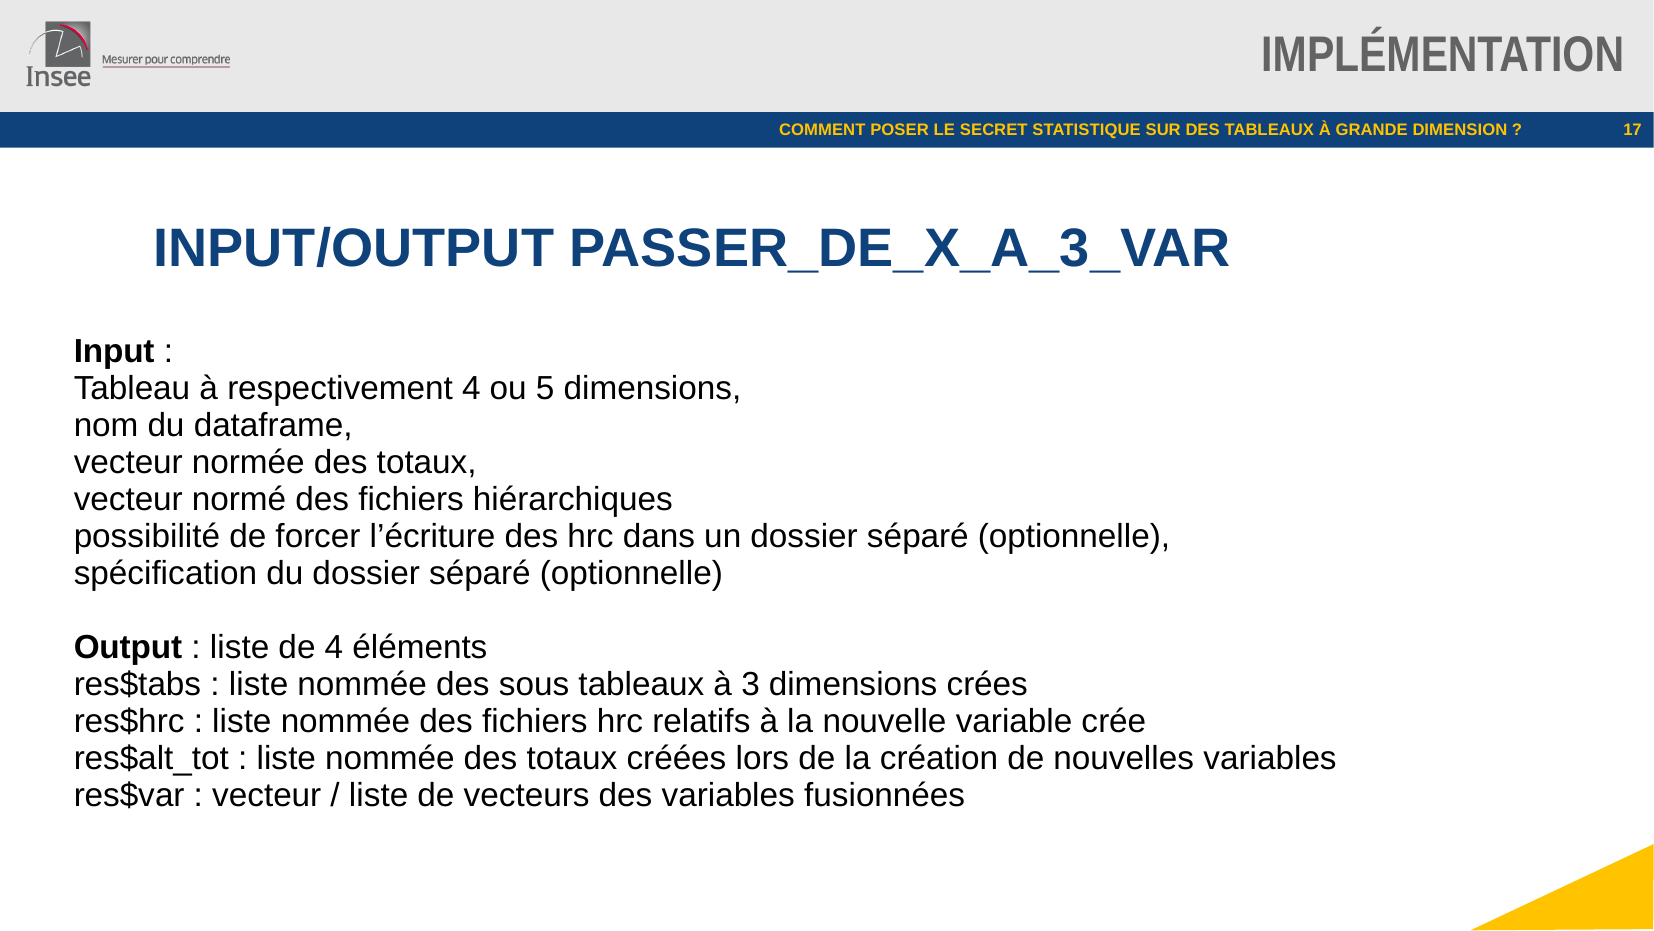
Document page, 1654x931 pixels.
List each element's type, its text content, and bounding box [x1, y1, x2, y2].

title Implémentation [265, 0, 1625, 107]
picture [23, 0, 230, 89]
text_box Input : Tableau à respectivement 4 ou 5 dimensions, nom du dataframe, vecteur normée des totaux, vecteur normé des fichiers hiérarchiques possibilité de forcer l’écriture des hrc dans un dossier séparé (optionnelle), spécification du dossier séparé (optionnelle) Output : liste de 4 éléments res$tabs : liste nommée des sous tableaux à 3 dimensions crées res$hrc : liste nommée des fichiers hrc relatifs à la nouvelle variable crée res$alt_tot : liste nommée des totaux créées lors de la création de nouvelles variables res$var : vecteur / liste de vecteurs des variables fusionnées [59, 324, 1625, 827]
list INPUT/Output passer_de_X_a_3_var [82, 217, 1571, 296]
